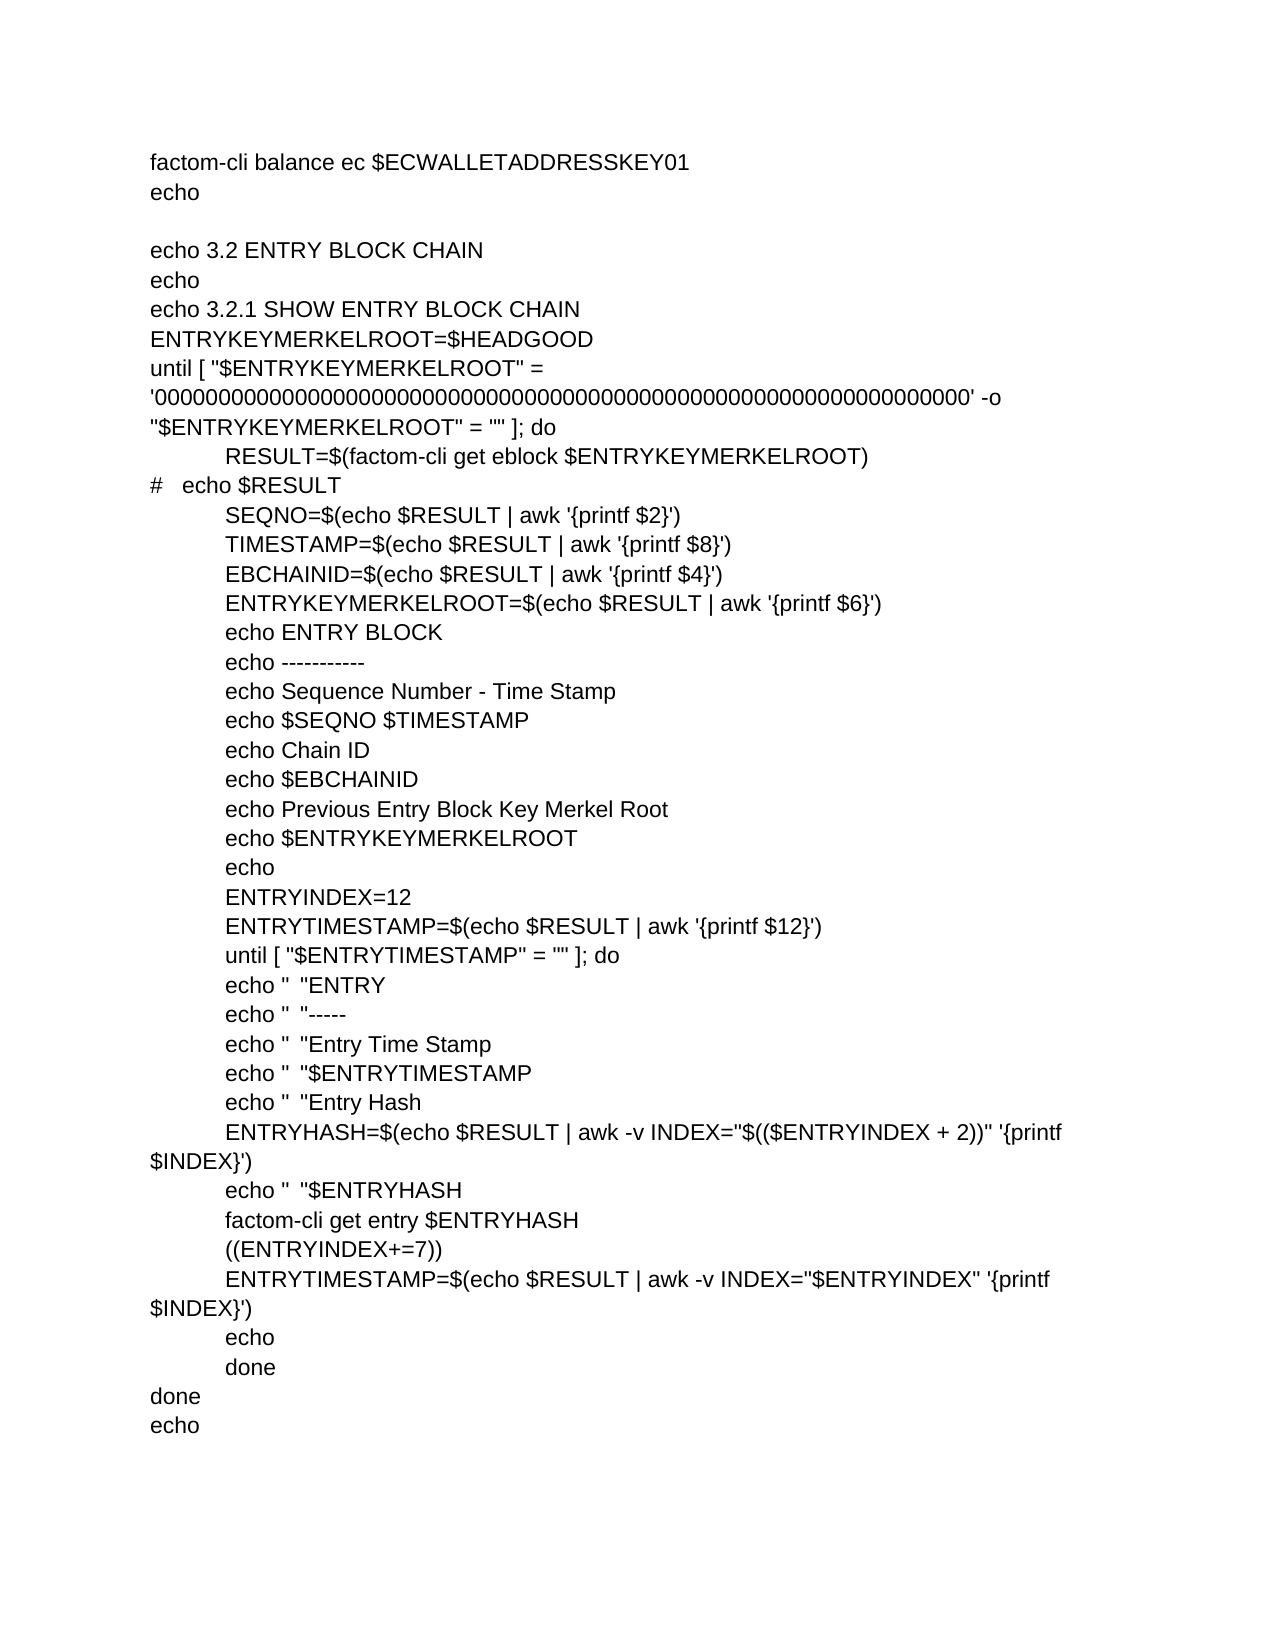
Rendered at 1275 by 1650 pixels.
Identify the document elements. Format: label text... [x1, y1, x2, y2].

text done [150, 1384, 1125, 1409]
text ENTRYTIMESTAMP=$(echo $RESULT | awk '{printf $12}') [150, 914, 1125, 939]
text # echo $RESULT [150, 473, 1125, 499]
text echo [150, 179, 1125, 205]
text echo 3.2.1 SHOW ENTRY BLOCK CHAIN [150, 297, 1125, 322]
text factom-cli get entry $ENTRYHASH [150, 1207, 1125, 1233]
text echo $EBCHAINID [150, 767, 1125, 792]
text done [150, 1354, 1125, 1380]
text until [ "$ENTRYKEYMERKELROOT" = '0000000000000000000000000000000000000000000000000000000000000000' -o "$ENTRYKEYMERKELROOT" = "" ]; do [150, 356, 1125, 440]
text echo [150, 855, 1125, 881]
text EBCHAINID=$(echo $RESULT | awk '{printf $4}') [150, 561, 1125, 587]
text echo [150, 1413, 1125, 1439]
text echo " "----- [150, 1002, 1125, 1027]
text echo [150, 1325, 1125, 1351]
text echo " "Entry Time Stamp [150, 1031, 1125, 1057]
text echo ENTRY BLOCK [150, 620, 1125, 646]
text ((ENTRYINDEX+=7)) [150, 1237, 1125, 1262]
text SEQNO=$(echo $RESULT | awk '{printf $2}') [150, 502, 1125, 528]
text echo Previous Entry Block Key Merkel Root [150, 796, 1125, 822]
text echo Chain ID [150, 737, 1125, 763]
text echo 3.2 ENTRY BLOCK CHAIN [150, 238, 1125, 264]
text ENTRYTIMESTAMP=$(echo $RESULT | awk -v INDEX="$ENTRYINDEX" '{printf $INDEX}') [150, 1266, 1125, 1321]
text echo $ENTRYKEYMERKELROOT [150, 826, 1125, 851]
text factom-cli balance ec $ECWALLETADDRESSKEY01 [150, 150, 1125, 176]
text echo " "ENTRY [150, 972, 1125, 998]
text RESULT=$(factom-cli get eblock $ENTRYKEYMERKELROOT) [150, 444, 1125, 469]
text echo " "$ENTRYHASH [150, 1178, 1125, 1204]
text echo Sequence Number - Time Stamp [150, 679, 1125, 704]
text TIMESTAMP=$(echo $RESULT | awk '{printf $8}') [150, 532, 1125, 557]
text ENTRYHASH=$(echo $RESULT | awk -v INDEX="$(($ENTRYINDEX + 2))" '{printf $INDEX}') [150, 1119, 1125, 1174]
text until [ "$ENTRYTIMESTAMP" = "" ]; do [150, 943, 1125, 969]
text ENTRYKEYMERKELROOT=$HEADGOOD [150, 326, 1125, 352]
text ENTRYKEYMERKELROOT=$(echo $RESULT | awk '{printf $6}') [150, 591, 1125, 616]
text ENTRYINDEX=12 [150, 884, 1125, 910]
text echo $SEQNO $TIMESTAMP [150, 708, 1125, 734]
text echo [150, 267, 1125, 293]
text echo " "$ENTRYTIMESTAMP [150, 1061, 1125, 1086]
text echo " "Entry Hash [150, 1090, 1125, 1116]
text echo ----------- [150, 649, 1125, 675]
